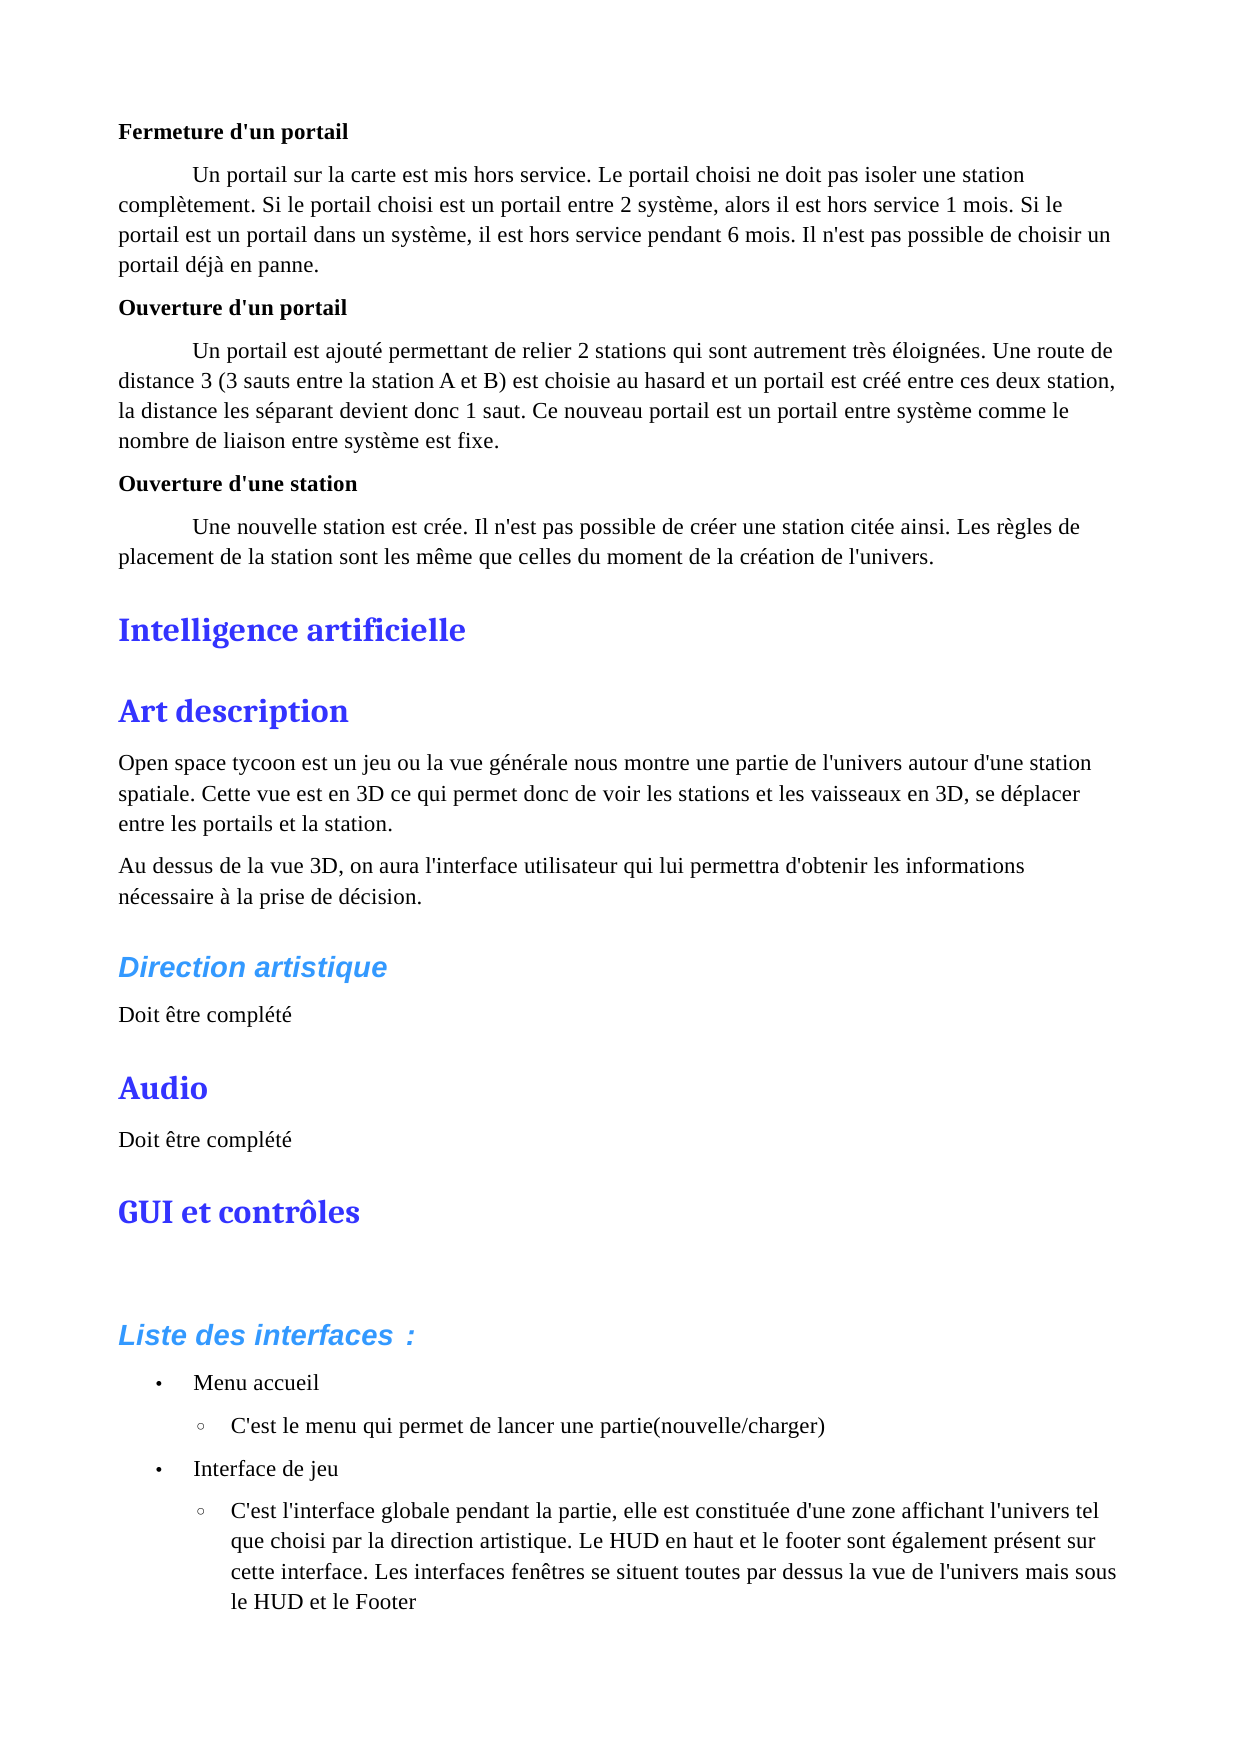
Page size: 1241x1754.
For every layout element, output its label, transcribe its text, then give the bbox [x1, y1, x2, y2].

text Doit être complété [118, 1126, 1122, 1152]
list C'est l'interface globale pendant la partie, elle est constituée d'une zone affichant l'univers tel que choisi par la direction artistique. Le HUD en haut et le footer sont également présent sur cette interface. Les interfaces fenêtres se situent toutes par dessus la vue de l'univers mais sous le HUD et le Footer [193, 1497, 1122, 1614]
text Au dessus de la vue 3D, on aura l'interface utilisateur qui lui permettra d'obtenir les informations nécessaire à la prise de décision. [118, 852, 1122, 909]
text Ouverture d'un portail [118, 294, 1122, 321]
subtitle Direction artistique [118, 950, 1122, 984]
text Doit être complété [118, 1001, 1122, 1028]
text Ouverture d'une station [118, 470, 1122, 497]
subtitle Art description [118, 693, 1122, 731]
list C'est le menu qui permet de lancer une partie(nouvelle/charger) [193, 1412, 1122, 1438]
subtitle GUI et contrôles [118, 1194, 1122, 1232]
text Fermeture d'un portail [118, 118, 1122, 144]
subtitle Intelligence artificielle [118, 611, 1122, 649]
text Un portail est ajouté permettant de relier 2 stations qui sont autrement très éloignées. Une route de distance 3 (3 sauts entre la station A et B) est choisie au hasard et un portail est créé entre ces deux station, la distance les séparant devient donc 1 saut. Ce nouveau portail est un portail entre système comme le nombre de liaison entre système est fixe. [118, 337, 1122, 454]
subtitle Audio [118, 1069, 1122, 1108]
text Open space tycoon est un jeu ou la vue générale nous montre une partie de l'univers autour d'une station spatiale. Cette vue est en 3D ce qui permet donc de voir les stations et les vaisseaux en 3D, se déplacer entre les portails et la station. [118, 749, 1122, 836]
text Une nouvelle station est crée. Il n'est pas possible de créer une station citée ainsi. Les règles de placement de la station sont les même que celles du moment de la création de l'univers. [118, 513, 1122, 569]
list Menu accueil [156, 1369, 1122, 1396]
text Un portail sur la carte est mis hors service. Le portail choisi ne doit pas isoler une station complètement. Si le portail choisi est un portail entre 2 système, alors il est hors service 1 mois. Si le portail est un portail dans un système, il est hors service pendant 6 mois. Il n'est pas possible de choisir un portail déjà en panne. [118, 161, 1122, 278]
list Interface de jeu [156, 1454, 1122, 1481]
subtitle Liste des interfaces : [118, 1318, 1122, 1352]
